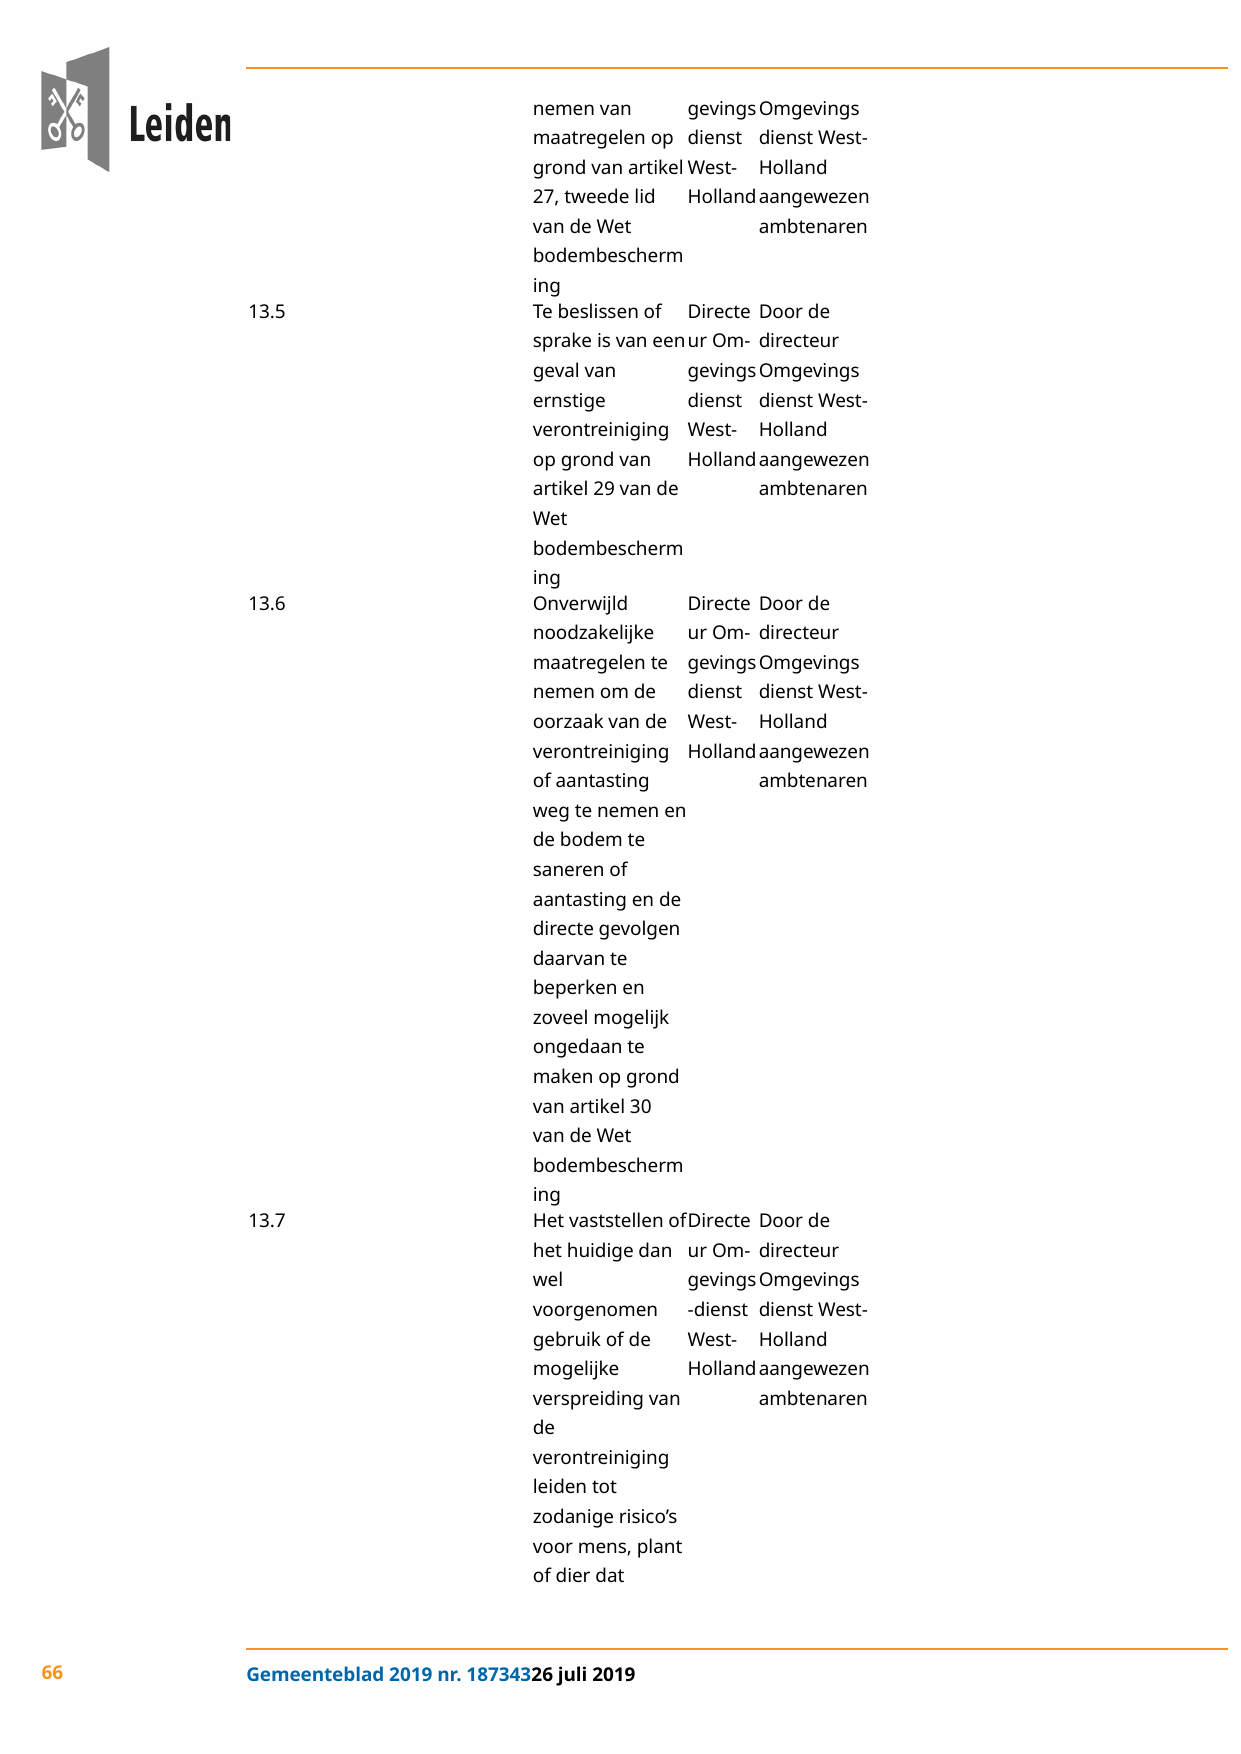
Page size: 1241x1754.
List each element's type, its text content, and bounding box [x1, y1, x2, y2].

table_cell Door de directeur Omgevings dienst West-Holland aangewezen ambtenaren [759, 590, 901, 1207]
table_cell Onverwijld noodzakelijke maatregelen te nemen om de oorzaak van de verontreiniging of aantasting weg te nemen en de bodem te saneren of aantasting en de directe gevolgen daarvan te beperken en zoveel mogelijk ongedaan te maken op grond van artikel 30 van de Wet bodembescherming [533, 590, 687, 1207]
table_cell [972, 95, 1043, 298]
table_cell 13.7 [248, 1208, 533, 1588]
table_cell [972, 1208, 1043, 1588]
table_cell Het vaststellen of het huidige dan wel voorgenomen gebruik of de mogelijke verspreiding van de verontreiniging leiden tot zodanige risico’s voor mens, plant of dier dat [533, 1208, 687, 1588]
table_cell [901, 95, 972, 298]
table_cell nemen van maatregelen op grond van artikel 27, tweede lid van de Wet bodembescherming [533, 95, 687, 298]
table_cell 13.6 [248, 590, 533, 1207]
table_cell Omgevings dienst West-Holland aangewezen ambtenaren [759, 95, 901, 298]
table_cell Te beslissen of sprake is van een geval van ernstige verontreiniging op grond van artikel 29 van de Wet bodembescherming [533, 298, 687, 590]
table_cell [901, 298, 972, 590]
table_cell 13.5 [248, 298, 533, 590]
table_cell [972, 298, 1043, 590]
table_cell [901, 590, 972, 1207]
table_cell [1043, 590, 1152, 1207]
picture [41, 47, 231, 172]
table_cell Directeur Om-gevings-dienst West-Holland [688, 1208, 758, 1588]
table_cell Directeur Om-gevings dienst West-Holland [688, 590, 758, 1207]
table_cell Directeur Om-gevings dienst West-Holland [688, 298, 758, 590]
table_cell [1043, 298, 1152, 590]
table_cell [1043, 95, 1152, 298]
table_cell Door de directeur Omgevings dienst West-Holland aangewezen ambtenaren [759, 298, 901, 590]
table_cell [901, 1208, 972, 1588]
table_cell [1043, 1208, 1152, 1588]
table_cell gevings dienst West-Holland [688, 95, 758, 298]
table_cell [248, 95, 533, 298]
table_cell [972, 590, 1043, 1207]
table_cell Door de directeur Omgevings dienst West-Holland aangewezen ambtenaren [759, 1208, 901, 1588]
